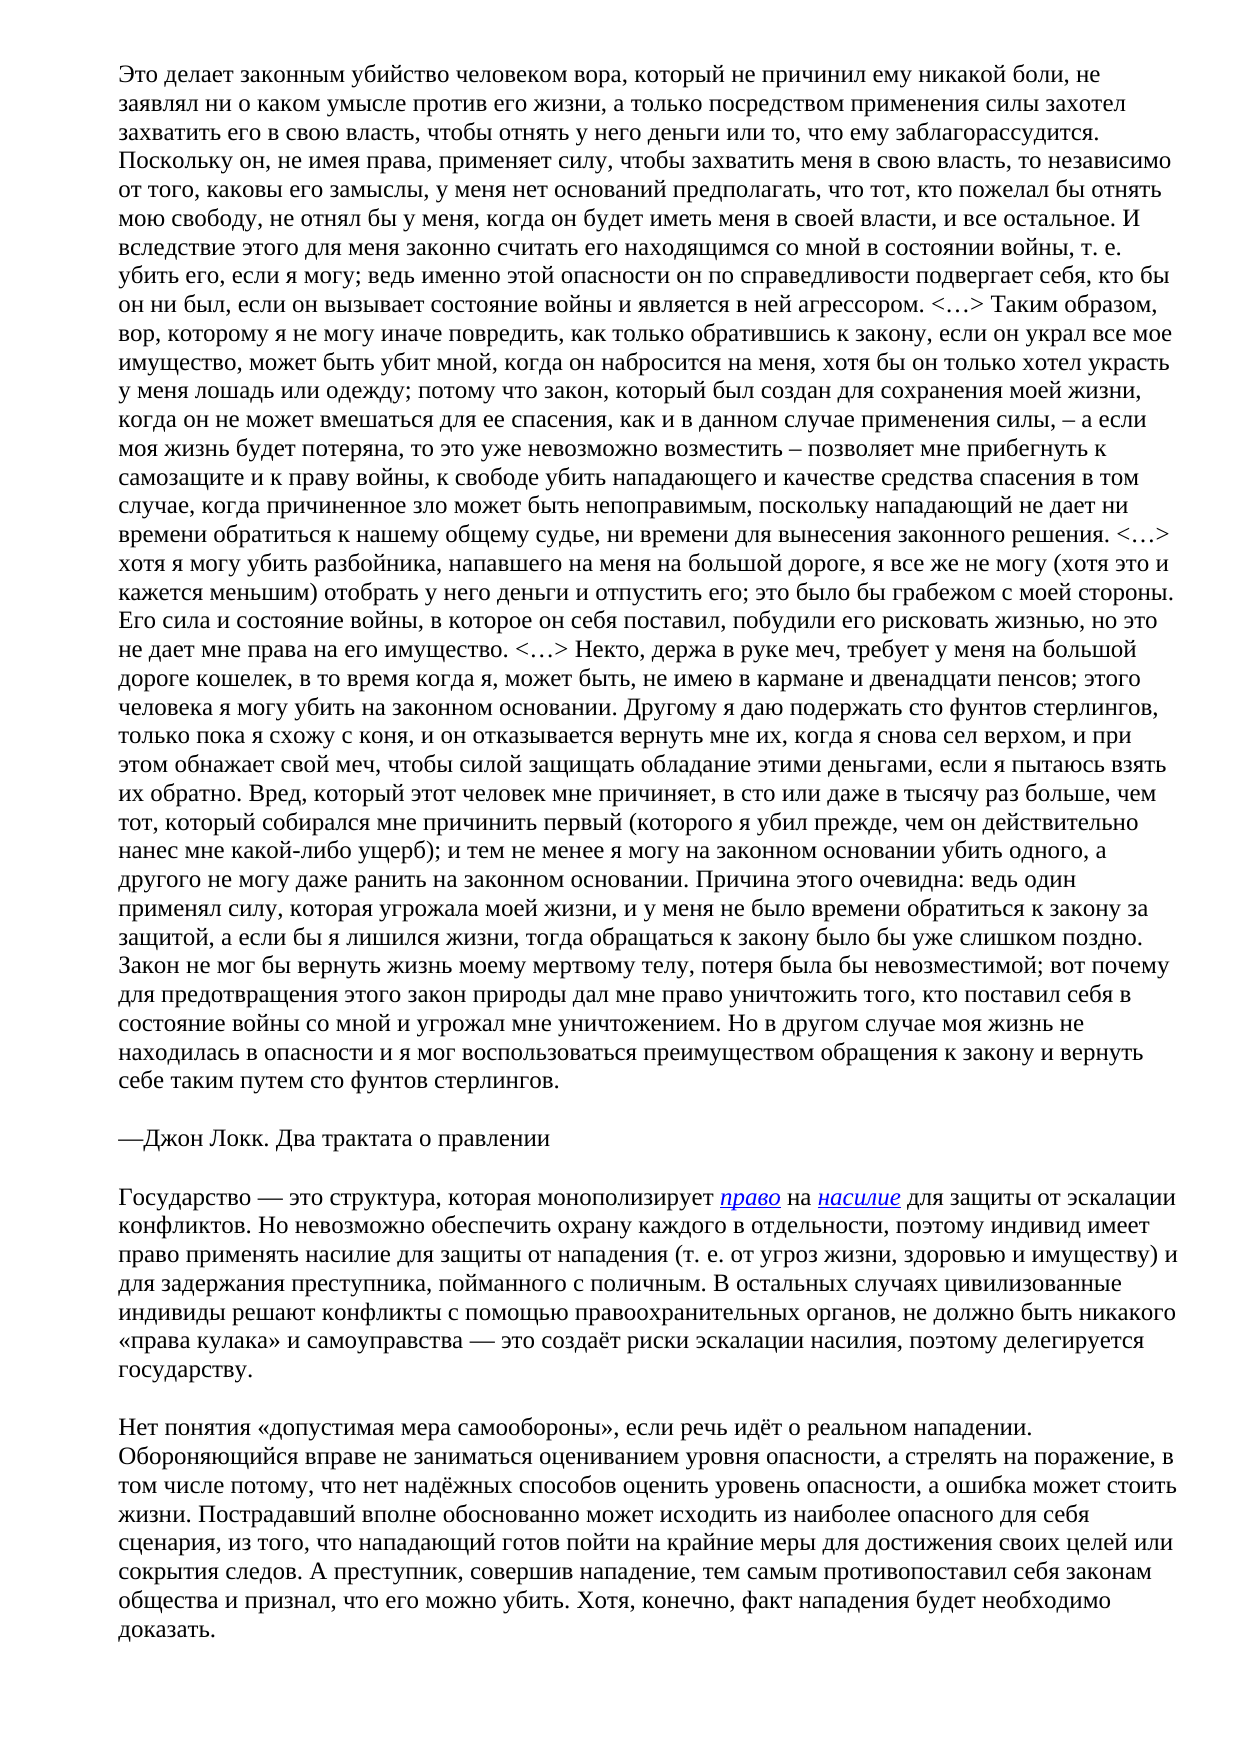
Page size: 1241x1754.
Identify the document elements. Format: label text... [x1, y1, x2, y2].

text Государство — это структура, которая монополизирует право на насилие для защиты от эскалации конфликтов. Но невозможно обеспечить охрану каждого в отдельности, поэтому индивид имеет право применять насилие для защиты от нападения (т. е. от угроз жизни, здоровью и имуществу) и для задержания преступника, пойманного с поличным. В остальных случаях цивилизованные индивиды решают конфликты с помощью правоохранительных органов, не должно быть никакого «права кулака» и самоуправства — это создаёт риски эскалации насилия, поэтому делегируется государству. [118, 1182, 1181, 1383]
text —Джон Локк. Два трактата о правлении [118, 1123, 1181, 1152]
text Это делает законным убийство человеком вора, который не причинил ему никакой боли, не заявлял ни о каком умысле против его жизни, а только посредством применения силы захотел захватить его в свою власть, чтобы отнять у него деньги или то, что ему заблагорассудится. Поскольку он, не имея права, применяет силу, чтобы захватить меня в свою власть, то независимо от того, каковы его замыслы, у меня нет оснований предполагать, что тот, кто пожелал бы отнять мою свободу, не отнял бы у меня, когда он будет иметь меня в своей власти, и все остальное. И вследствие этого для меня законно считать его находящимся со мной в состоянии войны, т. е. убить его, если я могу; ведь именно этой опасности он по справедливости подвергает себя, кто бы он ни был, если он вызывает состояние войны и является в ней агрессором. <…> Таким образом, вор, которому я не могу иначе повредить, как только обратившись к закону, если он украл все мое имущество, может быть убит мной, когда он набросится на меня, хотя бы он только хотел украсть у меня лошадь или одежду; потому что закон, который был создан для сохранения моей жизни, когда он не может вмешаться для ее спасения, как и в данном случае применения силы, – а если моя жизнь будет потеряна, то это уже невозможно возместить – позволяет мне прибегнуть к самозащите и к праву войны, к свободе убить нападающего и качестве средства спасения в том случае, когда причиненное зло может быть непоправимым, поскольку нападающий не дает ни времени обратиться к нашему общему судье, ни времени для вынесения законного решения. <…> хотя я могу убить разбойника, напавшего на меня на большой дороге, я все же не могу (хотя это и кажется меньшим) отобрать у него деньги и отпустить его; это было бы грабежом с моей стороны. Его сила и состояние войны, в которое он себя поставил, побудили его рисковать жизнью, но это не дает мне права на его имущество. <…> Некто, держа в руке меч, требует у меня на большой дороге кошелек, в то время когда я, может быть, не имею в кармане и двенадцати пенсов; этого человека я могу убить на законном основании. Другому я даю подержать сто фунтов стерлингов, только пока я схожу с коня, и он отказывается вернуть мне их, когда я снова сел верхом, и при этом обнажает свой меч, чтобы силой защищать обладание этими деньгами, если я пытаюсь взять их обратно. Вред, который этот человек мне причиняет, в сто или даже в тысячу раз больше, чем тот, который собирался мне причинить первый (которого я убил прежде, чем он действительно нанес мне какой-либо ущерб); и тем не менее я могу на законном основании убить одного, а другого не могу даже ранить на законном основании. Причина этого очевидна: ведь один применял силу, которая угрожала моей жизни, и у меня не было времени обратиться к закону за защитой, а если бы я лишился жизни, тогда обращаться к закону было бы уже слишком поздно. Закон не мог бы вернуть жизнь моему мертвому телу, потеря была бы невозместимой; вот почему для предотвращения этого закон природы дал мне право уничтожить того, кто поставил себя в состояние войны со мной и угрожал мне уничтожением. Но в другом случае моя жизнь не находилась в опасности и я мог воспользоваться преимуществом обращения к закону и вернуть себе таким путем сто фунтов стерлингов. [118, 59, 1181, 1094]
text Нет понятия «допустимая мера самообороны», если речь идёт о реальном нападении. Обороняющийся вправе не заниматься оцениванием уровня опасности, а стрелять на поражение, в том числе потому, что нет надёжных способов оценить уровень опасности, а ошибка может стоить жизни. Пострадавший вполне обоснованно может исходить из наиболее опасного для себя сценария, из того, что нападающий готов пойти на крайние меры для достижения своих целей или сокрытия следов. А преступник, совершив нападение, тем самым противопоставил себя законам общества и признал, что его можно убить. Хотя, конечно, факт нападения будет необходимо доказать. [118, 1412, 1181, 1642]
